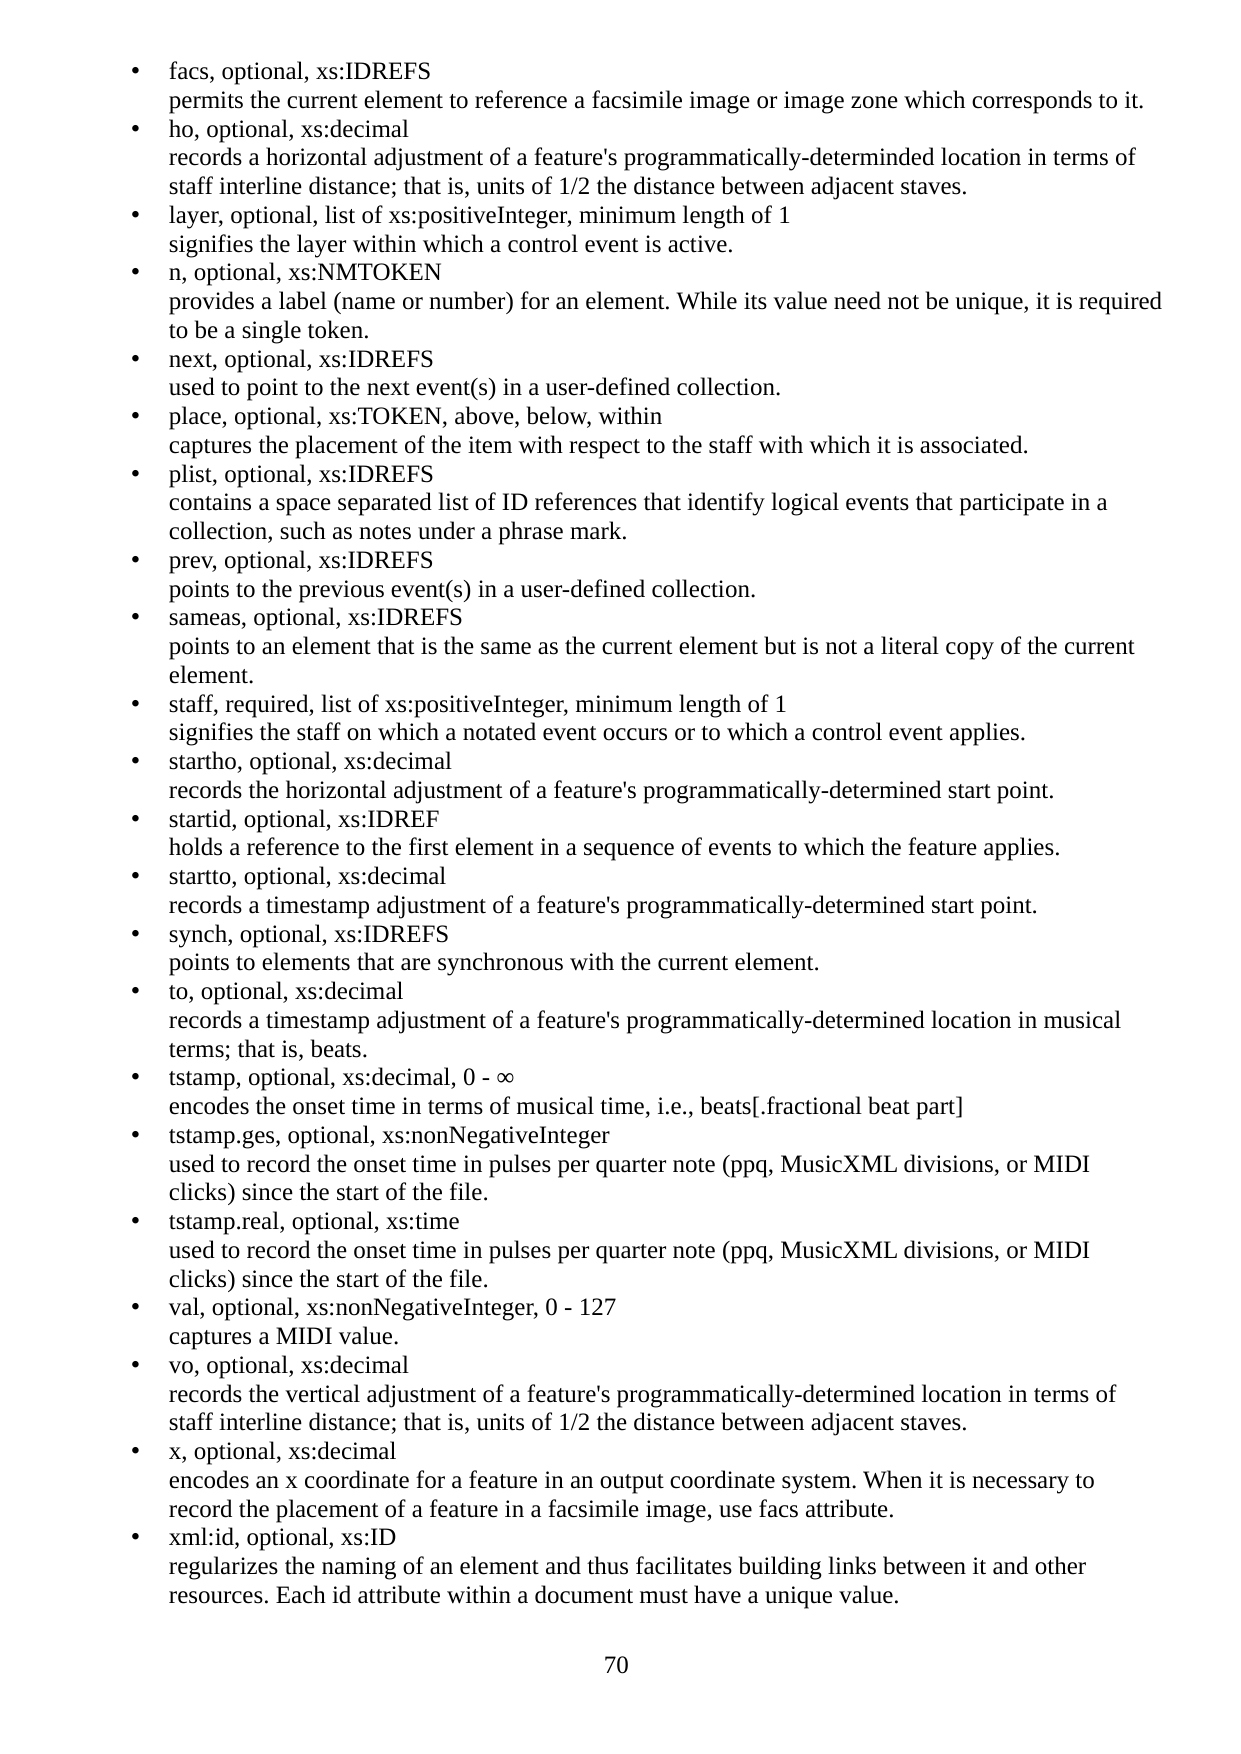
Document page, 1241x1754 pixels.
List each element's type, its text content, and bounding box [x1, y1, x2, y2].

list sameas, optional, xs:IDREFS points to an element that is the same as the current element but is not a literal copy of the current element. [131, 602, 1162, 689]
list vo, optional, xs:decimal records the vertical adjustment of a feature's programmatically-determined location in terms of staff interline distance; that is, units of 1/2 the distance between adjacent staves. [131, 1350, 1162, 1436]
list tstamp.real, optional, xs:time used to record the onset time in pulses per quarter note (ppq, MusicXML divisions, or MIDI clicks) since the start of the file. [131, 1206, 1162, 1292]
list startid, optional, xs:IDREF holds a reference to the first element in a sequence of events to which the feature applies. [131, 804, 1162, 861]
list place, optional, xs:TOKEN, above, below, within captures the placement of the item with respect to the staff with which it is associated. [131, 401, 1162, 459]
list plist, optional, xs:IDREFS contains a space separated list of ID references that identify logical events that participate in a collection, such as notes under a phrase mark. [131, 459, 1162, 545]
list tstamp.ges, optional, xs:nonNegativeInteger used to record the onset time in pulses per quarter note (ppq, MusicXML divisions, or MIDI clicks) since the start of the file. [131, 1120, 1162, 1206]
list n, optional, xs:NMTOKEN provides a label (name or number) for an element. While its value need not be unique, it is required to be a single token. [131, 257, 1162, 344]
list tstamp, optional, xs:decimal, 0 - ∞ encodes the onset time in terms of musical time, i.e., beats[.fractional beat part] [131, 1062, 1162, 1120]
list startho, optional, xs:decimal records the horizontal adjustment of a feature's programmatically-determined start point. [131, 746, 1162, 804]
list ho, optional, xs:decimal records a horizontal adjustment of a feature's programmatically-determinded location in terms of staff interline distance; that is, units of 1/2 the distance between adjacent staves. [131, 114, 1162, 200]
list val, optional, xs:nonNegativeInteger, 0 - 127 captures a MIDI value. [131, 1292, 1162, 1350]
list facs, optional, xs:IDREFS permits the current element to reference a facsimile image or image zone which corresponds to it. [131, 56, 1162, 114]
list startto, optional, xs:decimal records a timestamp adjustment of a feature's programmatically-determined start point. [131, 861, 1162, 919]
list layer, optional, list of xs:positiveInteger, minimum length of 1 signifies the layer within which a control event is active. [131, 200, 1162, 257]
list xml:id, optional, xs:ID regularizes the naming of an element and thus facilitates building links between it and other resources. Each id attribute within a document must have a unique value. [131, 1522, 1162, 1609]
list next, optional, xs:IDREFS used to point to the next event(s) in a user-defined collection. [131, 344, 1162, 401]
list to, optional, xs:decimal records a timestamp adjustment of a feature's programmatically-determined location in musical terms; that is, beats. [131, 976, 1162, 1062]
list x, optional, xs:decimal encodes an x coordinate for a feature in an output coordinate system. When it is necessary to record the placement of a feature in a facsimile image, use facs attribute. [131, 1436, 1162, 1522]
list prev, optional, xs:IDREFS points to the previous event(s) in a user-defined collection. [131, 545, 1162, 602]
list staff, required, list of xs:positiveInteger, minimum length of 1 signifies the staff on which a notated event occurs or to which a control event applies. [131, 689, 1162, 746]
list synch, optional, xs:IDREFS points to elements that are synchronous with the current element. [131, 919, 1162, 976]
